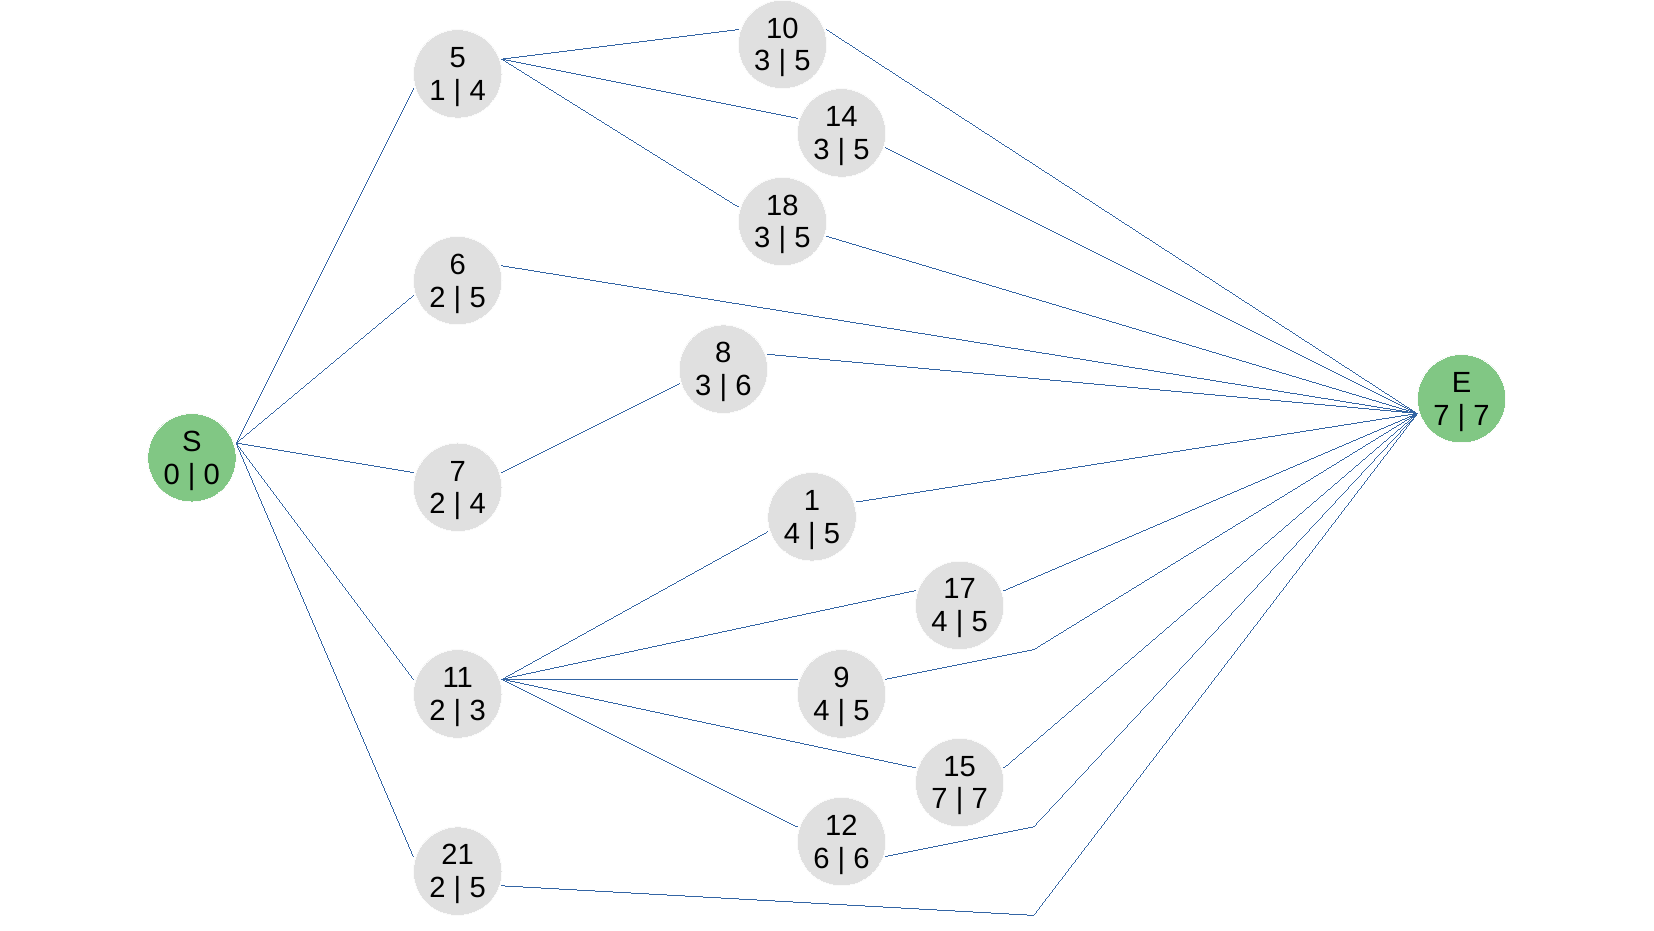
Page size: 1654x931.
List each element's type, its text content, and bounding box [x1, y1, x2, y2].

text_box 15 7 | 7 [915, 738, 1004, 827]
text_box S 0 | 0 [147, 413, 237, 503]
text_box 18 3 | 5 [738, 177, 827, 266]
text_box 9 4 | 5 [797, 649, 886, 739]
text_box 21 2 | 5 [413, 826, 503, 916]
text_box 5 1 | 4 [413, 29, 503, 119]
text_box 12 6 | 6 [797, 797, 886, 886]
text_box 6 2 | 5 [413, 236, 503, 325]
text_box 1 4 | 5 [767, 472, 857, 562]
text_box 10 3 | 5 [738, 0, 827, 89]
text_box 8 3 | 6 [679, 324, 768, 414]
text_box 14 3 | 5 [797, 88, 886, 178]
text_box 11 2 | 3 [413, 649, 503, 739]
text_box 7 2 | 4 [413, 442, 503, 532]
text_box E 7 | 7 [1417, 354, 1506, 443]
text_box 17 4 | 5 [915, 561, 1004, 650]
